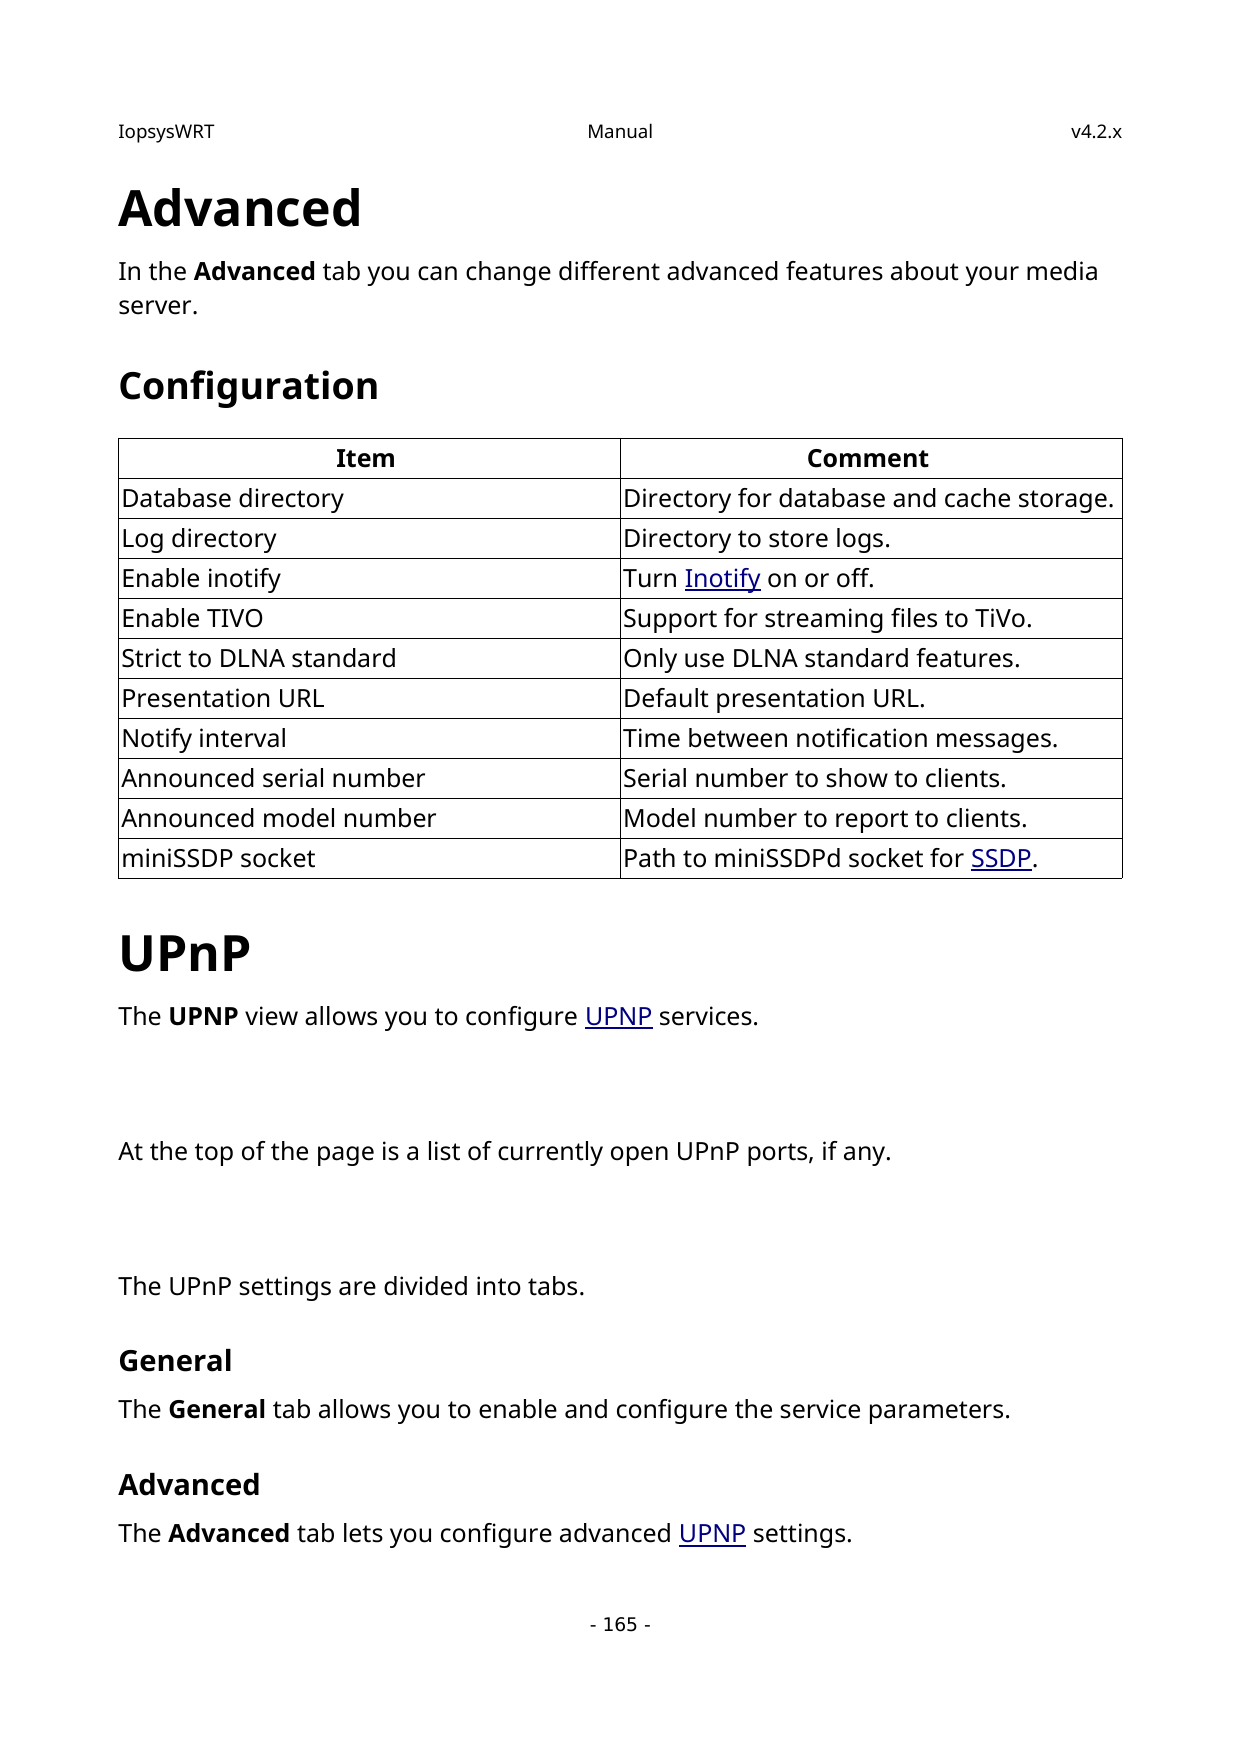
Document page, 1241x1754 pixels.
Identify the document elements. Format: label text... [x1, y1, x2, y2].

text The UPNP view allows you to configure UPNP services. [118, 998, 1122, 1032]
table_cell Directory to store logs. [621, 519, 1122, 558]
table_cell Turn Inotify on or off. [621, 559, 1122, 598]
table_cell Serial number to show to clients. [621, 759, 1122, 798]
table_cell Time between notification messages. [621, 719, 1122, 758]
table_cell Enable TIVO [119, 599, 620, 638]
table_cell Directory for database and cache storage. [621, 479, 1122, 518]
table_cell Database directory [119, 479, 620, 518]
text The General tab allows you to enable and configure the service parameters. [118, 1392, 1122, 1426]
table_cell Support for streaming files to TiVo. [621, 599, 1122, 638]
subtitle Advanced [118, 1464, 1122, 1503]
table_cell Only use DLNA standard features. [621, 639, 1122, 678]
table_cell Default presentation URL. [621, 679, 1122, 718]
table_header Comment [621, 439, 1122, 478]
subtitle UPnP [118, 918, 1122, 986]
table_cell Strict to DLNA standard [119, 639, 620, 678]
table_cell miniSSDP socket [119, 839, 620, 878]
text The Advanced tab lets you configure advanced UPNP settings. [118, 1516, 1122, 1550]
table_cell Presentation URL [119, 679, 620, 718]
table_header Item [119, 439, 620, 478]
table_cell Notify interval [119, 719, 620, 758]
subtitle Advanced [118, 173, 1122, 241]
text At the top of the page is a list of currently open UPnP ports, if any. [118, 1133, 1122, 1167]
table_cell Path to miniSSDPd socket for SSDP. [621, 839, 1122, 878]
table_cell Announced model number [119, 799, 620, 838]
text The UPnP settings are divided into tabs. [118, 1268, 1122, 1302]
table_cell Log directory [119, 519, 620, 558]
table_cell Enable inotify [119, 559, 620, 598]
subtitle General [118, 1340, 1122, 1380]
table_cell Model number to report to clients. [621, 799, 1122, 838]
table_cell Announced serial number [119, 759, 620, 798]
subtitle Configuration [118, 359, 1122, 410]
text In the Advanced tab you can change different advanced features about your media server. [118, 254, 1122, 322]
